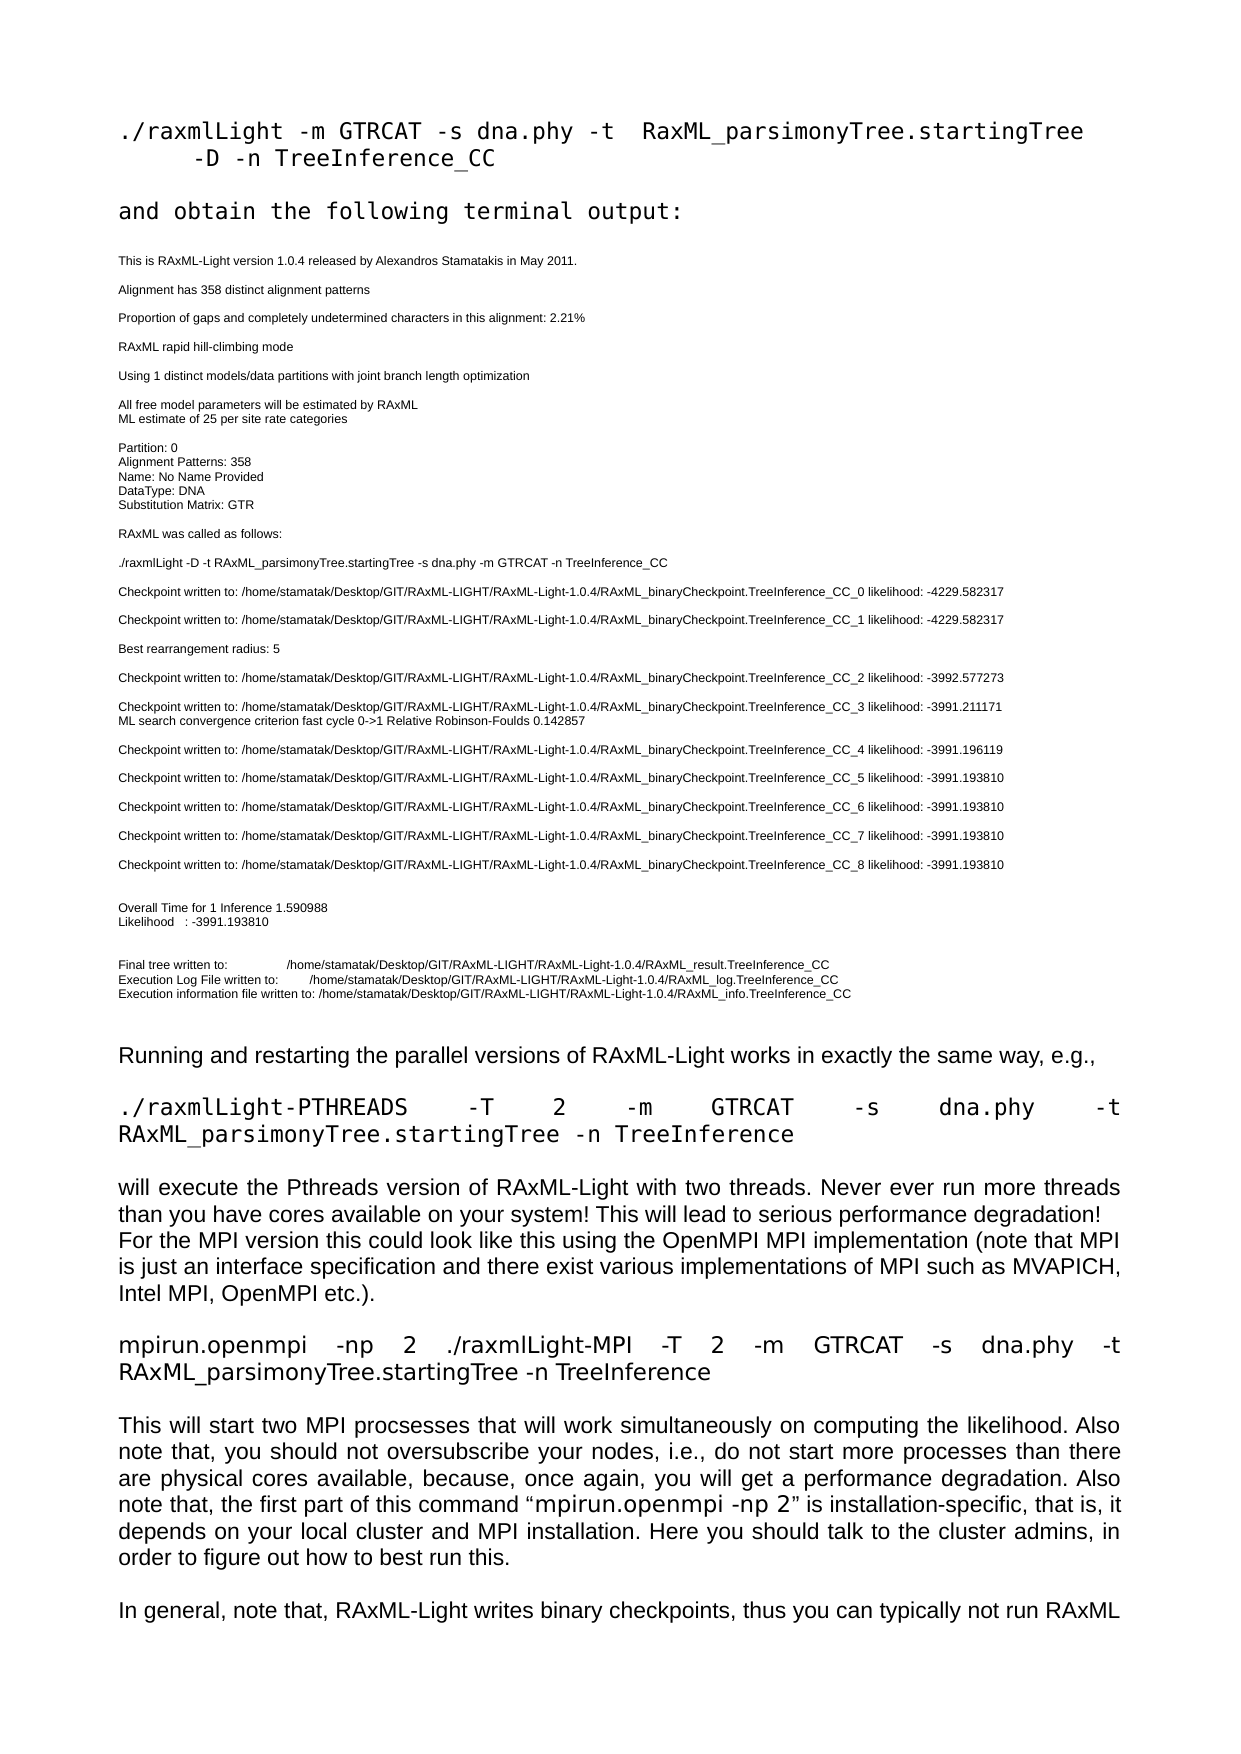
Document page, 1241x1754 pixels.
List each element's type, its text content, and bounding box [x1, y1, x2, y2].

text This will start two MPI procsesses that will work simultaneously on computing the likelihood. Also note that, you should not oversubscribe your nodes, i.e., do not start more processes than there are physical cores available, because, once again, you will get a performance degradation. Also note that, the first part of this command “mpirun.openmpi -np 2” is installation-specific, that is, it depends on your local cluster and MPI installation. Here you should talk to the cluster admins, in order to figure out how to best run this. [118, 1412, 1122, 1571]
text ./raxmlLight -D -t RAxML_parsimonyTree.startingTree -s dna.phy -m GTRCAT -n TreeInference_CC [118, 555, 1122, 570]
text RAxML was called as follows: [118, 527, 1122, 541]
text For the MPI version this could look like this using the OpenMPI MPI implementation (note that MPI is just an interface specification and there exist various implementations of MPI such as MVAPICH, Intel MPI, OpenMPI etc.). [118, 1227, 1122, 1306]
text Best rearrangement radius: 5 [118, 642, 1122, 656]
text ./raxmlLight -m GTRCAT -s dna.phy -t RaxML_parsimonyTree.startingTree [118, 118, 1122, 145]
text Checkpoint written to: /home/stamatak/Desktop/GIT/RAxML-LIGHT/RAxML-Light-1.0.4/RAxML_binaryCheckpoint.TreeInference_CC_8 likelihood: -3991.193810 [118, 857, 1122, 872]
text Execution Log File written to: /home/stamatak/Desktop/GIT/RAxML-LIGHT/RAxML-Light-1.0.4/RAxML_log.TreeInference_CC [118, 972, 1122, 987]
text -D -n TreeInference_CC [118, 145, 1122, 171]
text Checkpoint written to: /home/stamatak/Desktop/GIT/RAxML-LIGHT/RAxML-Light-1.0.4/RAxML_binaryCheckpoint.TreeInference_CC_6 likelihood: -3991.193810 [118, 800, 1122, 814]
text Final tree written to: /home/stamatak/Desktop/GIT/RAxML-LIGHT/RAxML-Light-1.0.4/RAxML_result.TreeInference_CC [118, 958, 1122, 972]
text Partition: 0 [118, 440, 1122, 455]
text Substitution Matrix: GTR [118, 498, 1122, 512]
text DataType: DNA [118, 483, 1122, 498]
text Checkpoint written to: /home/stamatak/Desktop/GIT/RAxML-LIGHT/RAxML-Light-1.0.4/RAxML_binaryCheckpoint.TreeInference_CC_7 likelihood: -3991.193810 [118, 828, 1122, 843]
text Checkpoint written to: /home/stamatak/Desktop/GIT/RAxML-LIGHT/RAxML-Light-1.0.4/RAxML_binaryCheckpoint.TreeInference_CC_0 likelihood: -4229.582317 [118, 584, 1122, 598]
text and obtain the following terminal output: [118, 198, 1122, 225]
text Likelihood : -3991.193810 [118, 915, 1122, 929]
text Alignment has 358 distinct alignment patterns [118, 282, 1122, 297]
text All free model parameters will be estimated by RAxML [118, 397, 1122, 412]
text Checkpoint written to: /home/stamatak/Desktop/GIT/RAxML-LIGHT/RAxML-Light-1.0.4/RAxML_binaryCheckpoint.TreeInference_CC_3 likelihood: -3991.211171 [118, 699, 1122, 713]
text Running and restarting the parallel versions of RAxML-Light works in exactly the same way, e.g., [118, 1042, 1122, 1068]
text ML search convergence criterion fast cycle 0->1 Relative Robinson-Foulds 0.142857 [118, 713, 1122, 728]
text ML estimate of 25 per site rate categories [118, 412, 1122, 426]
text will execute the Pthreads version of RAxML-Light with two threads. Never ever run more threads than you have cores available on your system! This will lead to serious performance degradation! [118, 1174, 1122, 1227]
text Checkpoint written to: /home/stamatak/Desktop/GIT/RAxML-LIGHT/RAxML-Light-1.0.4/RAxML_binaryCheckpoint.TreeInference_CC_5 likelihood: -3991.193810 [118, 771, 1122, 785]
text Checkpoint written to: /home/stamatak/Desktop/GIT/RAxML-LIGHT/RAxML-Light-1.0.4/RAxML_binaryCheckpoint.TreeInference_CC_1 likelihood: -4229.582317 [118, 613, 1122, 627]
text This is RAxML-Light version 1.0.4 released by Alexandros Stamatakis in May 2011. [118, 253, 1122, 268]
text Using 1 distinct models/data partitions with joint branch length optimization [118, 368, 1122, 383]
text RAxML rapid hill-climbing mode [118, 340, 1122, 354]
text mpirun.openmpi -np 2 ./raxmlLight-MPI -T 2 -m GTRCAT -s dna.phy -t RAxML_parsimonyTree.startingTree -n TreeInference [118, 1332, 1122, 1386]
text Alignment Patterns: 358 [118, 455, 1122, 469]
text Checkpoint written to: /home/stamatak/Desktop/GIT/RAxML-LIGHT/RAxML-Light-1.0.4/RAxML_binaryCheckpoint.TreeInference_CC_2 likelihood: -3992.577273 [118, 670, 1122, 685]
text In general, note that, RAxML-Light writes binary checkpoints, thus you can typically not run RAxML [118, 1597, 1122, 1623]
text Proportion of gaps and completely undetermined characters in this alignment: 2.21% [118, 311, 1122, 325]
text Checkpoint written to: /home/stamatak/Desktop/GIT/RAxML-LIGHT/RAxML-Light-1.0.4/RAxML_binaryCheckpoint.TreeInference_CC_4 likelihood: -3991.196119 [118, 742, 1122, 757]
text Name: No Name Provided [118, 469, 1122, 483]
text Overall Time for 1 Inference 1.590988 [118, 900, 1122, 915]
text ./raxmlLight-PTHREADS -T 2 -m GTRCAT -s dna.phy -t RAxML_parsimonyTree.startingTree -n TreeInference [118, 1094, 1122, 1148]
text Execution information file written to: /home/stamatak/Desktop/GIT/RAxML-LIGHT/RAxML-Light-1.0.4/RAxML_info.TreeInference_CC [118, 987, 1122, 1001]
